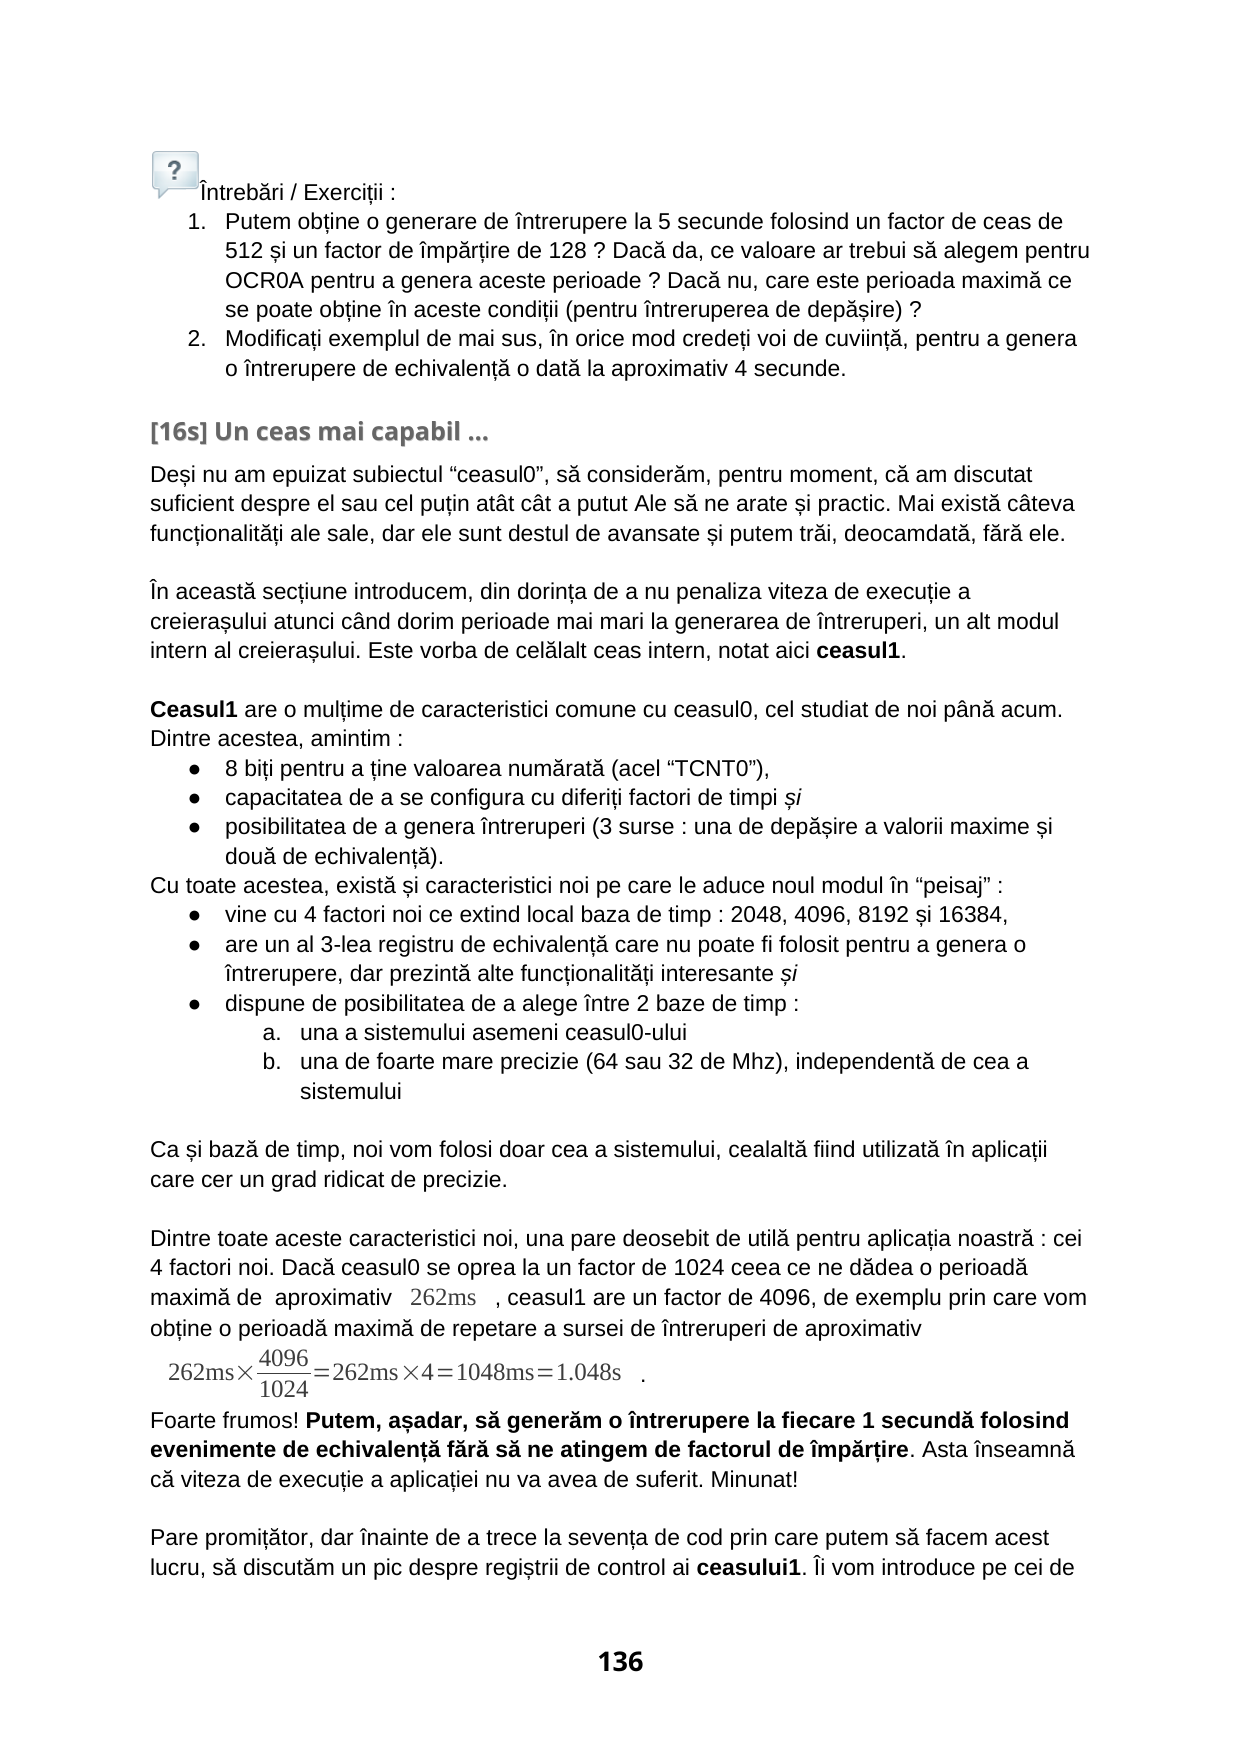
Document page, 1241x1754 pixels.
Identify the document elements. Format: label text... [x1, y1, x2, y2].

text Dintre toate aceste caracteristici noi, una pare deosebit de utilă pentru aplicația noastră : cei 4 factori noi. Dacă ceasul0 se oprea la un factor de 1024 ceea ce ne dădea o perioadă maximă de aproximativ, ceasul1 are un factor de 4096, de exemplu prin care vom obține o perioadă maximă de repetare a sursei de întreruperi de aproximativ . [150, 1225, 1091, 1404]
list una de foarte mare precizie (64 sau 32 de Mhz), independentă de cea a sistemului [262, 1049, 1091, 1104]
list Modificați exemplul de mai sus, în orice mod credeți voi de cuviință, pentru a genera o întrerupere de echivalență o dată la aproximativ 4 secunde. [187, 326, 1091, 381]
text În această secțiune introducem, din dorința de a nu penaliza viteza de execuție a creierașului atunci când dorim perioade mai mari la generarea de întreruperi, un alt modul intern al creierașului. Este vorba de celălalt ceas intern, notat aici ceasul1. [150, 579, 1091, 663]
list are un al 3-lea registru de echivalență care nu poate fi folosit pentru a genera o întrerupere, dar prezintă alte funcționalități interesante și [187, 932, 1091, 987]
text Ca și bază de timp, noi vom folosi doar cea a sistemului, cealaltă fiind utilizată în aplicații care cer un grad ridicat de precizie. [150, 1137, 1091, 1192]
list Putem obține o generare de întrerupere la 5 secunde folosind un factor de ceas de 512 și un factor de împărțire de 128 ? Dacă da, ce valoare ar trebui să alegem pentru OCR0A pentru a genera aceste perioade ? Dacă nu, care este perioada maximă ce se poate obține în aceste condiții (pentru întreruperea de depășire) ? [187, 209, 1091, 322]
text Ceasul1 are o mulțime de caracteristici comune cu ceasul0, cel studiat de noi până acum. Dintre acestea, amintim : [150, 697, 1091, 752]
list vine cu 4 factori noi ce extind local baza de timp : 2048, 4096, 8192 și 16384, [187, 902, 1091, 928]
text Cu toate acestea, există și caracteristici noi pe care le aduce noul modul în “peisaj” : [150, 873, 1091, 898]
text Întrebări / Exerciții : [150, 150, 1091, 205]
subtitle [16s] Un ceas mai capabil … [150, 414, 1091, 448]
list dispune de posibilitatea de a alege între 2 baze de timp : [187, 990, 1091, 1016]
list una a sistemului asemeni ceasul0-ului [262, 1020, 1091, 1045]
list 8 biți pentru a ține valoarea numărată (acel “TCNT0”), [187, 755, 1091, 781]
picture [150, 150, 200, 200]
text Pare promițător, dar înainte de a trece la sevența de cod prin care putem să facem acest lucru, să discutăm un pic despre regiștrii de control ai ceasului1. Îi vom introduce pe cei de [150, 1525, 1091, 1580]
text Deși nu am epuizat subiectul “ceasul0”, să considerăm, pentru moment, că am discutat suficient despre el sau cel puțin atât cât a putut Ale să ne arate și practic. Mai există câteva funcționalități ale sale, dar ele sunt destul de avansate și putem trăi, deocamdată, fără ele. [150, 462, 1091, 546]
list capacitatea de a se configura cu diferiți factori de timpi și [187, 785, 1091, 810]
text Foarte frumos! Putem, așadar, să generăm o întrerupere la fiecare 1 secundă folosind evenimente de echivalență fără să ne atingem de factorul de împărțire. Asta înseamnă că viteza de execuție a aplicației nu va avea de suferit. Minunat! [150, 1407, 1091, 1492]
list posibilitatea de a genera întreruperi (3 surse : una de depășire a valorii maxime și două de echivalență). [187, 814, 1091, 869]
